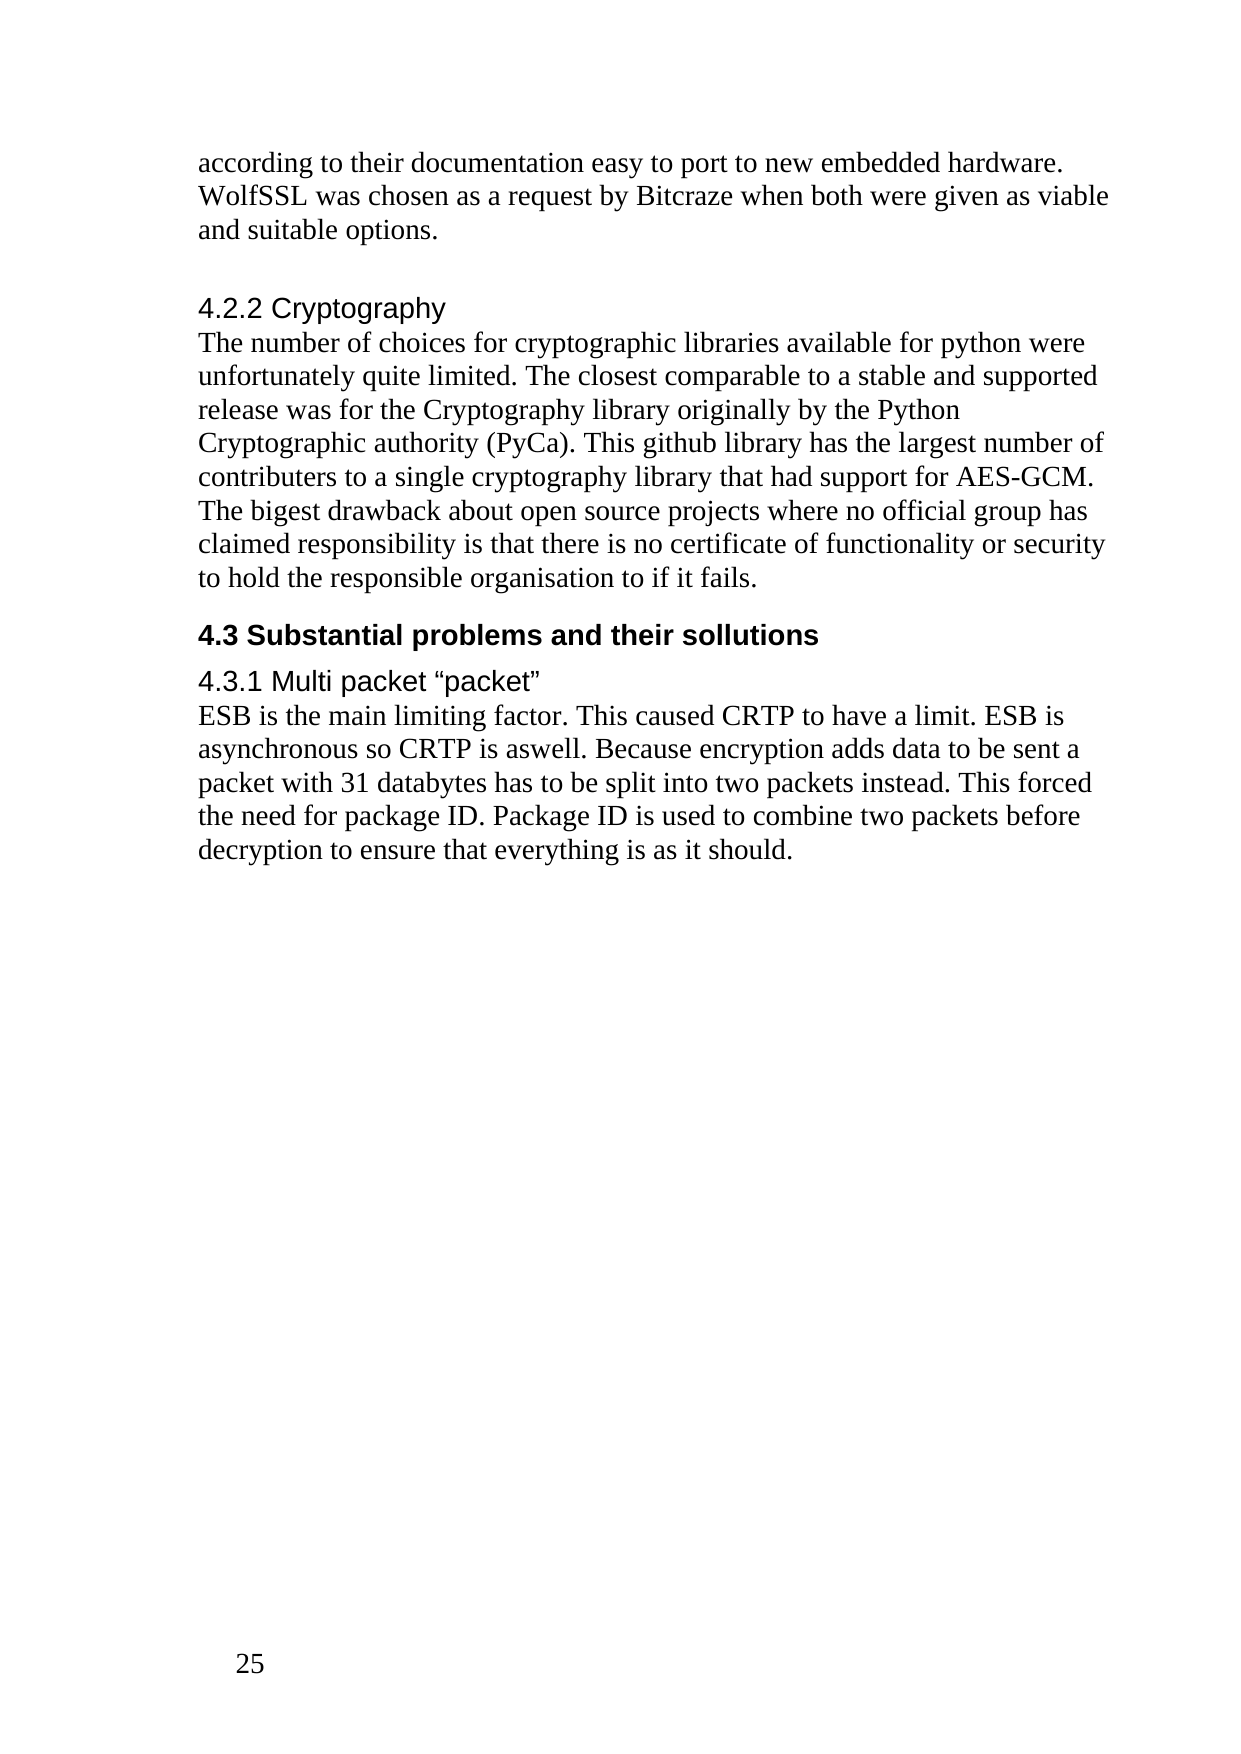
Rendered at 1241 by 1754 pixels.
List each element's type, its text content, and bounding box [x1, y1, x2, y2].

subtitle Cryptography [198, 291, 1119, 325]
text ESB is the main limiting factor. This caused CRTP to have a limit. ESB is asynchronous so CRTP is aswell. Because encryption adds data to be sent a packet with 31 databytes has to be split into two packets instead. This forced the need for package ID. Package ID is used to combine two packets before decryption to ensure that everything is as it should. [198, 698, 1119, 866]
text according to their documentation easy to port to new embedded hardware. WolfSSL was chosen as a request by Bitcraze when both were given as viable and suitable options. [198, 145, 1119, 245]
text The number of choices for cryptographic libraries available for python were unfortunately quite limited. The closest comparable to a stable and supported release was for the Cryptography library originally by the Python Cryptographic authority (PyCa). This github library has the largest number of contributers to a single cryptography library that had support for AES-GCM. The bigest drawback about open source projects where no official group has claimed responsibility is that there is no certificate of functionality or security to hold the responsible organisation to if it fails. [198, 325, 1119, 593]
subtitle Multi packet “packet” [198, 664, 1119, 698]
subtitle Substantial problems and their sollutions [198, 618, 1119, 652]
